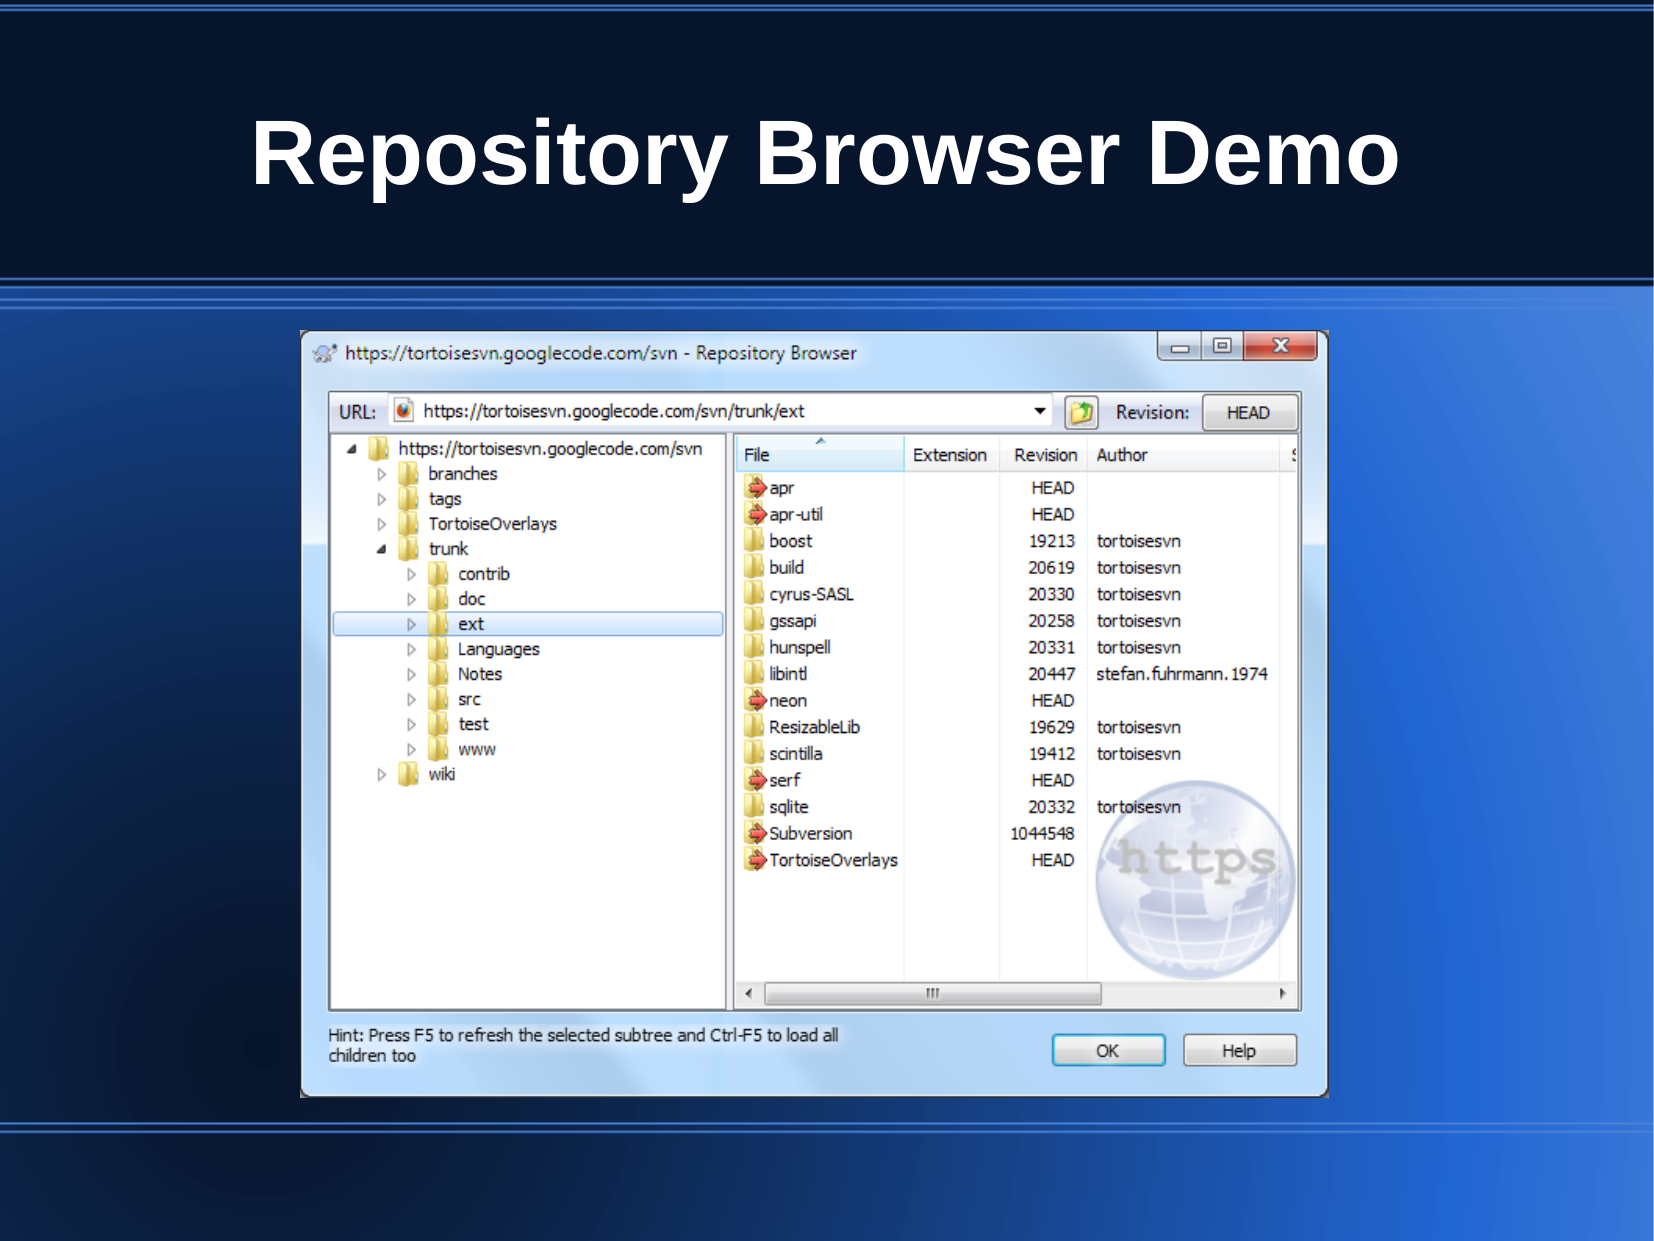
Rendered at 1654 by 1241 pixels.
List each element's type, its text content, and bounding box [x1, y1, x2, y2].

title Repository Browser Demo [82, 49, 1571, 257]
picture [0, 0, 1654, 1241]
